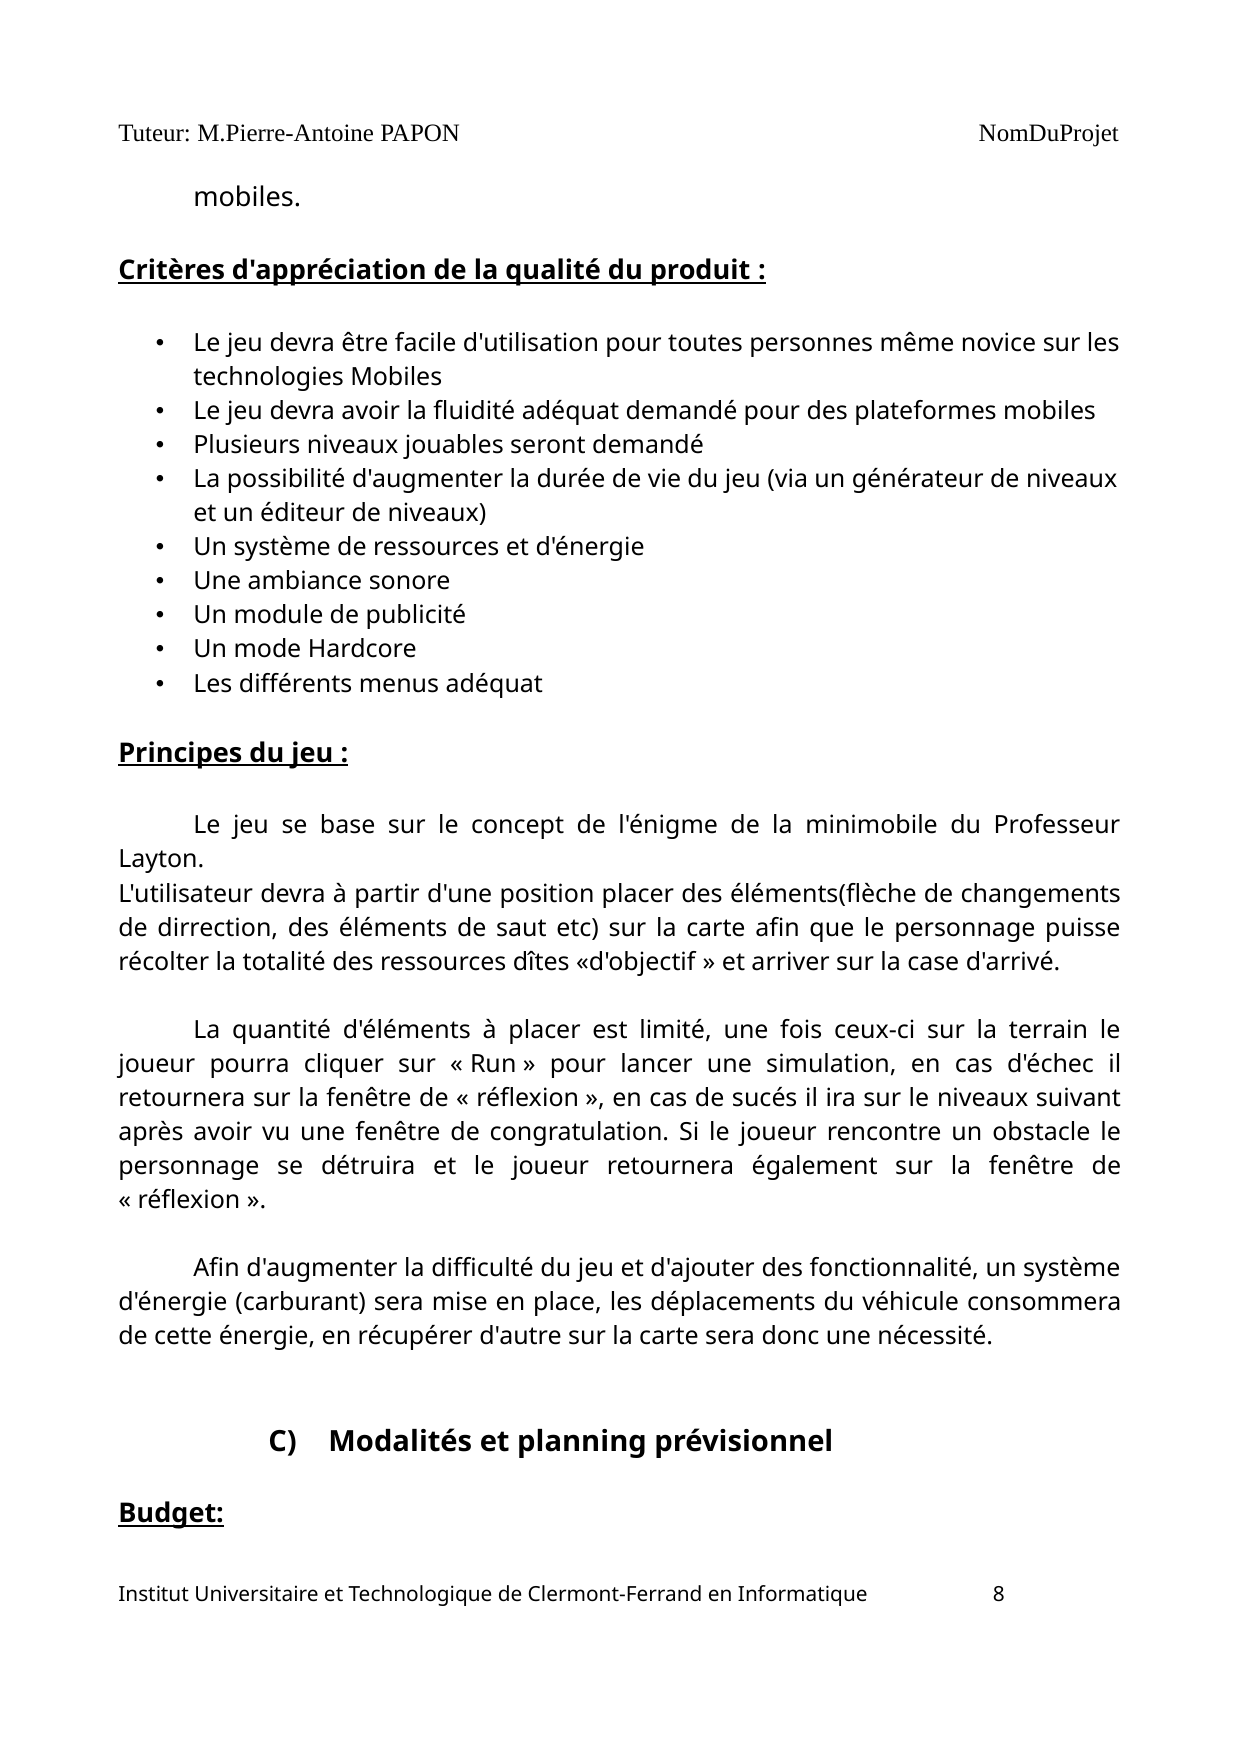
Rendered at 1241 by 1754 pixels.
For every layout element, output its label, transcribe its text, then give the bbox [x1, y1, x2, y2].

list Plusieurs niveaux jouables seront demandé [156, 427, 1122, 461]
list Le jeu devra avoir la fluidité adéquat demandé pour des plateformes mobiles [156, 393, 1122, 427]
list Modalités et planning prévisionnel [268, 1420, 1122, 1460]
list Les différents menus adéquat [156, 665, 1122, 699]
text L'utilisateur devra à partir d'une position placer des éléments(flèche de changements de dirrection, des éléments de saut etc) sur la carte afin que le personnage puisse récolter la totalité des ressources dîtes «d'objectif » et arriver sur la case d'arrivé. [118, 875, 1122, 977]
list Le jeu devra être facile d'utilisation pour toutes personnes même novice sur les technologies Mobiles [156, 324, 1122, 393]
list La possibilité d'augmenter la durée de vie du jeu (via un générateur de niveaux et un éditeur de niveaux) [156, 461, 1122, 529]
text Principes du jeu : [118, 733, 1122, 770]
text Budget: [118, 1494, 1122, 1531]
text Afin d'augmenter la difficulté du jeu et d'ajouter des fonctionnalité, un système d'énergie (carburant) sera mise en place, les déplacements du véhicule consommera de cette énergie, en récupérer d'autre sur la carte sera donc une nécessité. [118, 1250, 1122, 1352]
list Une ambiance sonore [156, 563, 1122, 597]
list Un module de publicité [156, 597, 1122, 631]
text Le jeu se base sur le concept de l'énigme de la minimobile du Professeur Layton. [118, 807, 1122, 875]
list mobiles. [156, 177, 1122, 214]
text Critères d'appréciation de la qualité du produit : [118, 251, 1122, 288]
text La quantité d'éléments à placer est limité, une fois ceux-ci sur la terrain le joueur pourra cliquer sur « Run » pour lancer une simulation, en cas d'échec il retournera sur la fenêtre de « réflexion », en cas de sucés il ira sur le niveaux suivant après avoir vu une fenêtre de congratulation. Si le joueur rencontre un obstacle le personnage se détruira et le joueur retournera également sur la fenêtre de « réflexion ». [118, 1011, 1122, 1216]
list Un mode Hardcore [156, 631, 1122, 665]
list Un système de ressources et d'énergie [156, 529, 1122, 563]
